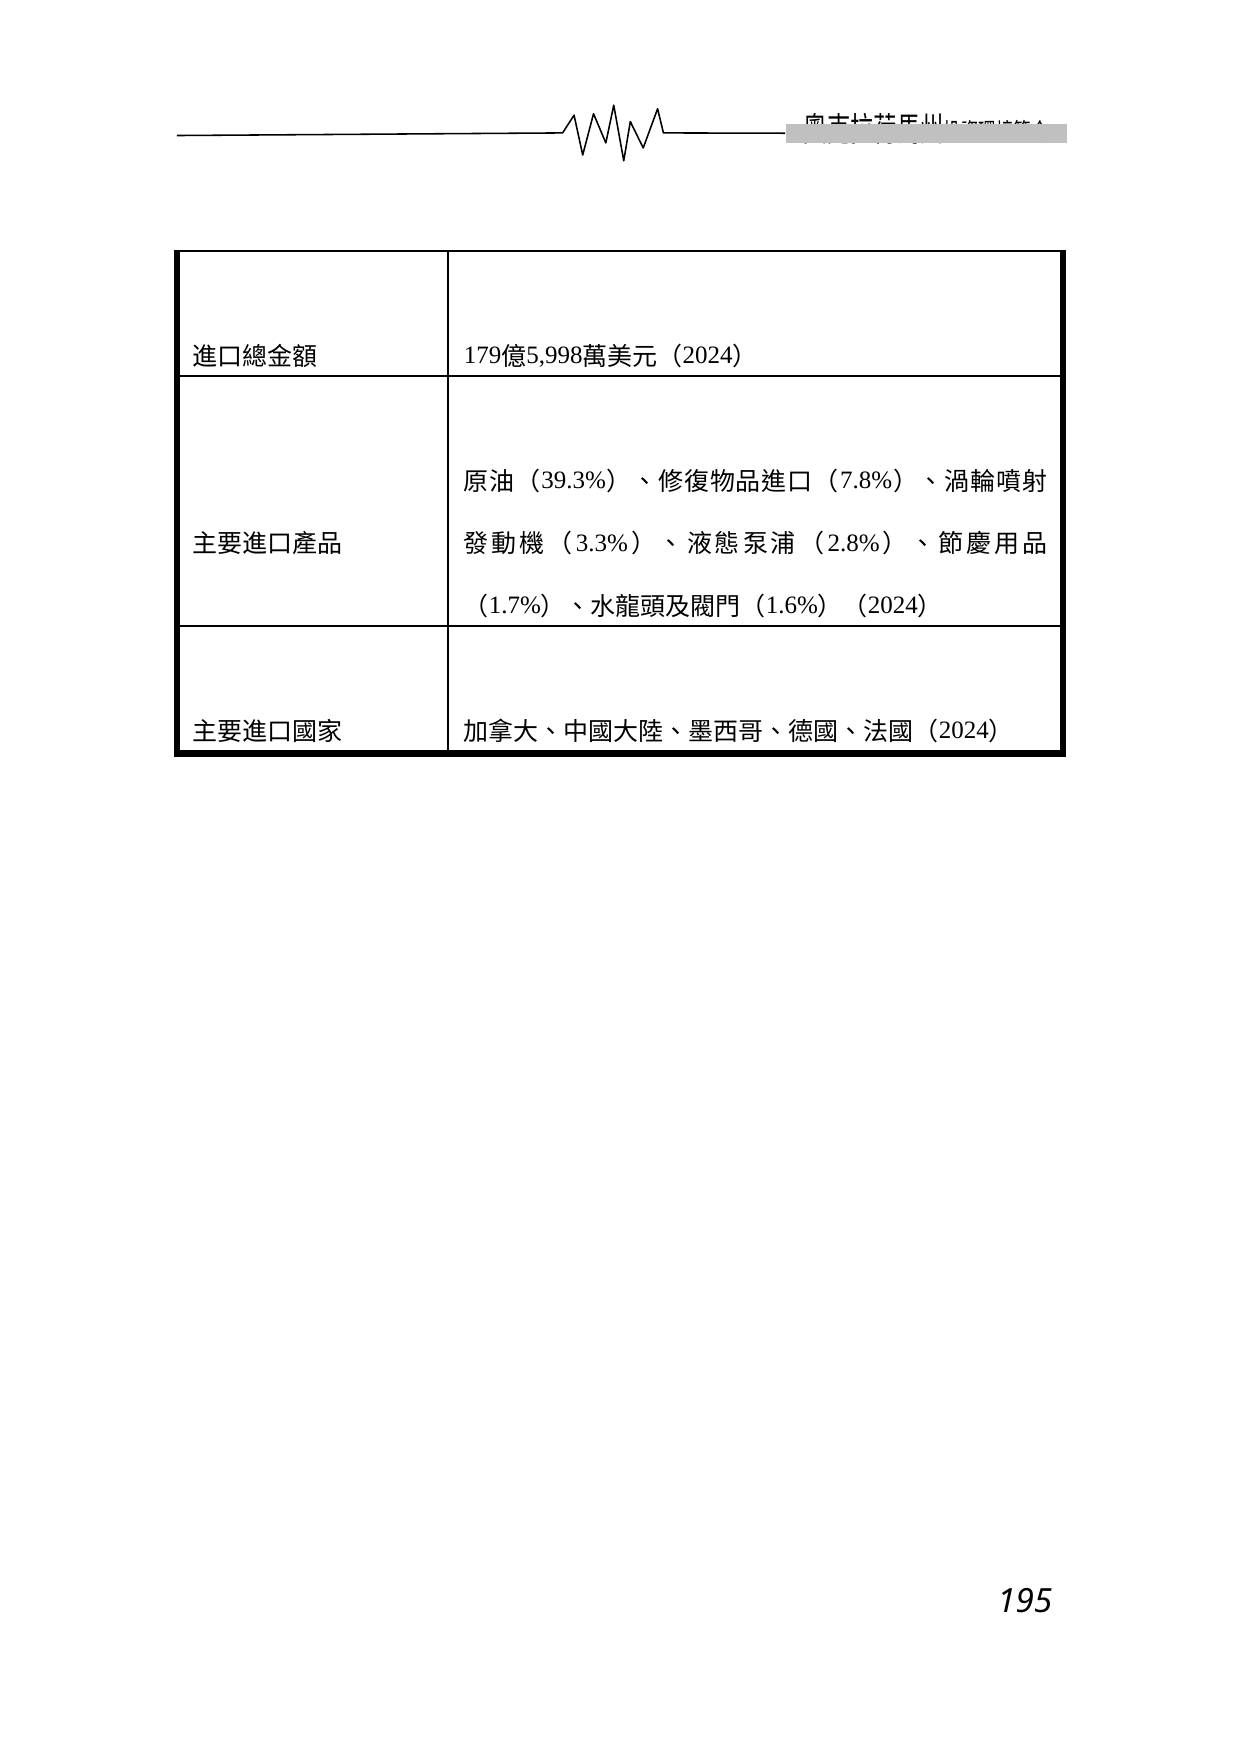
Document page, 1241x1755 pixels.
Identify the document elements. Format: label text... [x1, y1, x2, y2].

table_cell 主要進口產品 [180, 377, 447, 625]
table_cell 進口總金額 [180, 252, 447, 375]
table_cell 179億5,998萬美元（2024） [449, 252, 1060, 375]
table_cell 加拿大、中國大陸、墨西哥、德國、法國（2024） [449, 627, 1060, 750]
table_cell 原油（39.3%）、修復物品進口（7.8%）、渦輪噴射發動機（3.3%）、液態泵浦（2.8%）、節慶用品（1.7%）、水龍頭及閥門（1.6%）（2024） [449, 377, 1060, 625]
table_cell 主要進口國家 [180, 627, 447, 750]
